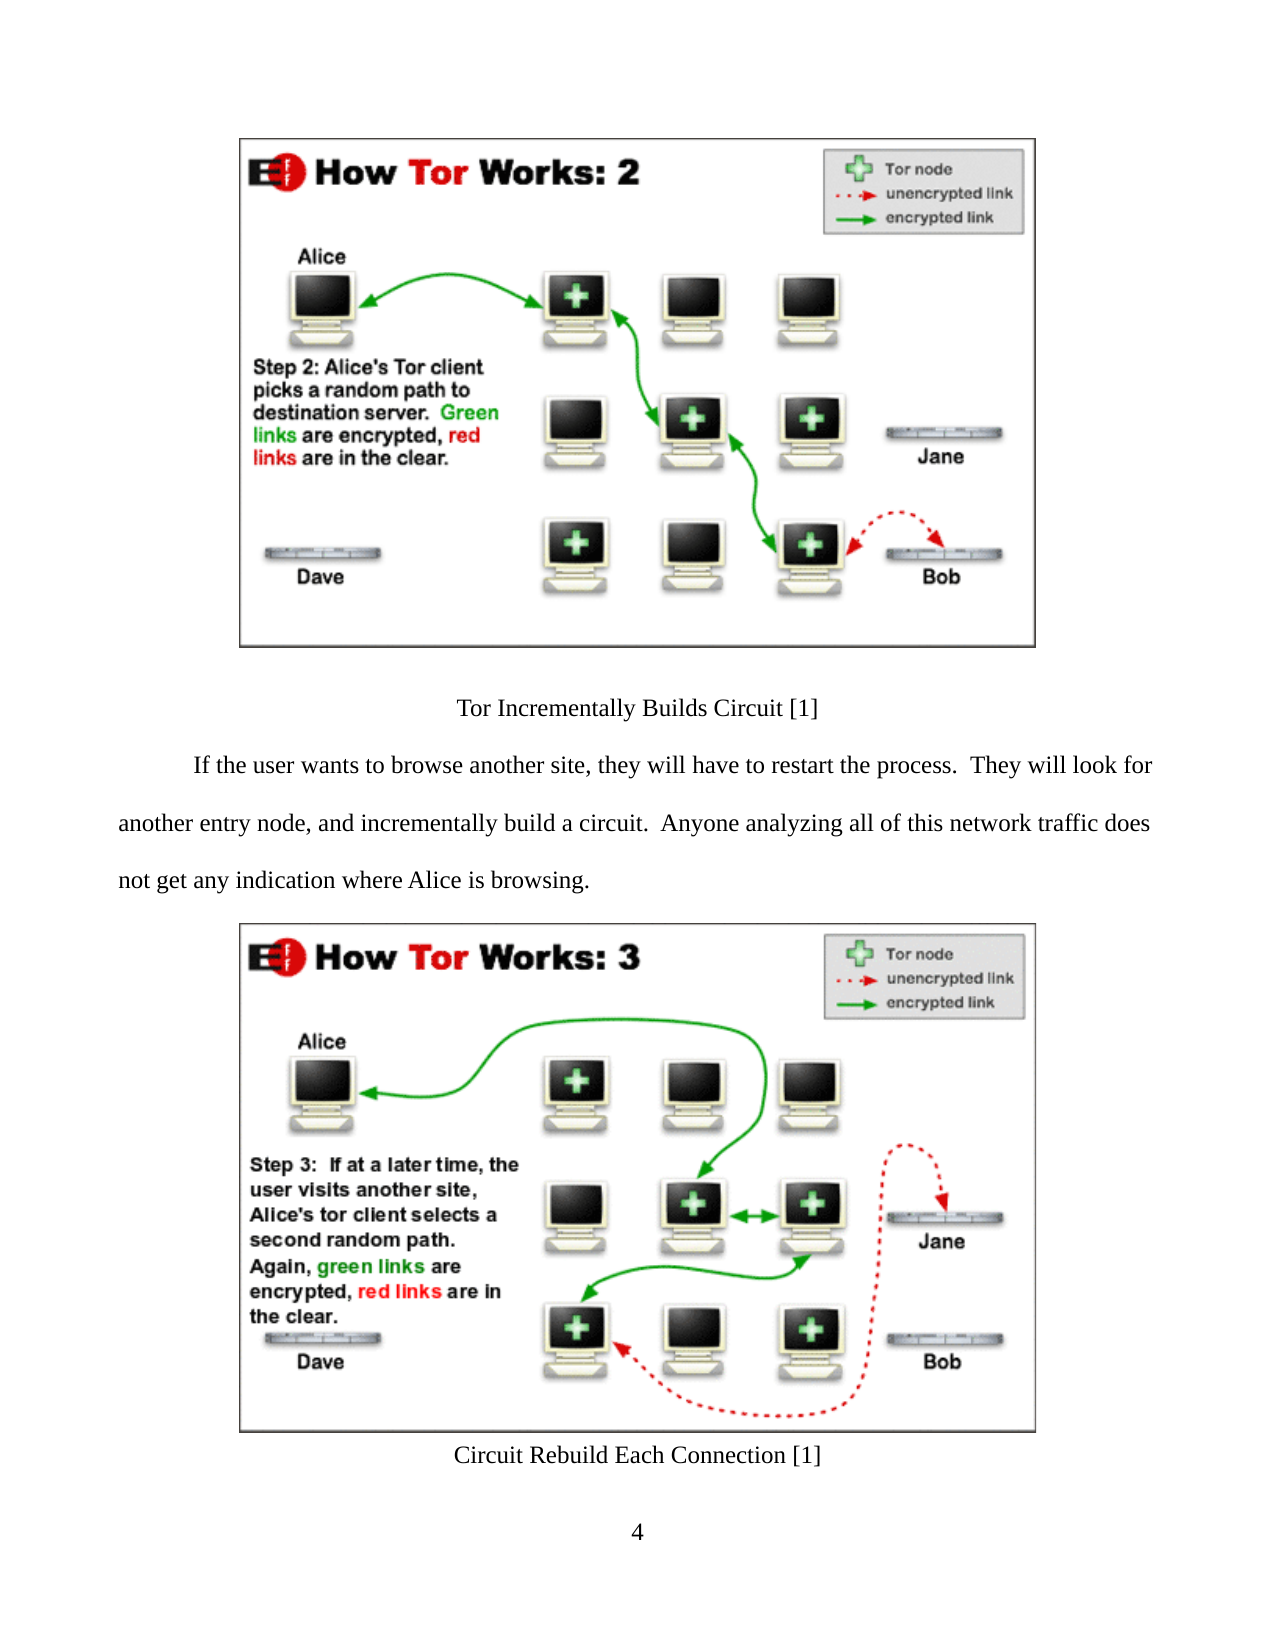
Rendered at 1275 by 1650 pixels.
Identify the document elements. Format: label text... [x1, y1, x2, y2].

text Tor Incrementally Builds Circuit [1] [118, 693, 1157, 722]
picture [239, 923, 1037, 1433]
text If the user wants to browse another site, they will have to restart the process. They will look for another entry node, and incrementally build a circuit. Anyone analyzing all of this network traffic does not get any indication where Alice is browsing. [118, 751, 1157, 894]
text Circuit Rebuild Each Connection [1] [118, 1441, 1157, 1469]
picture [239, 138, 1036, 648]
